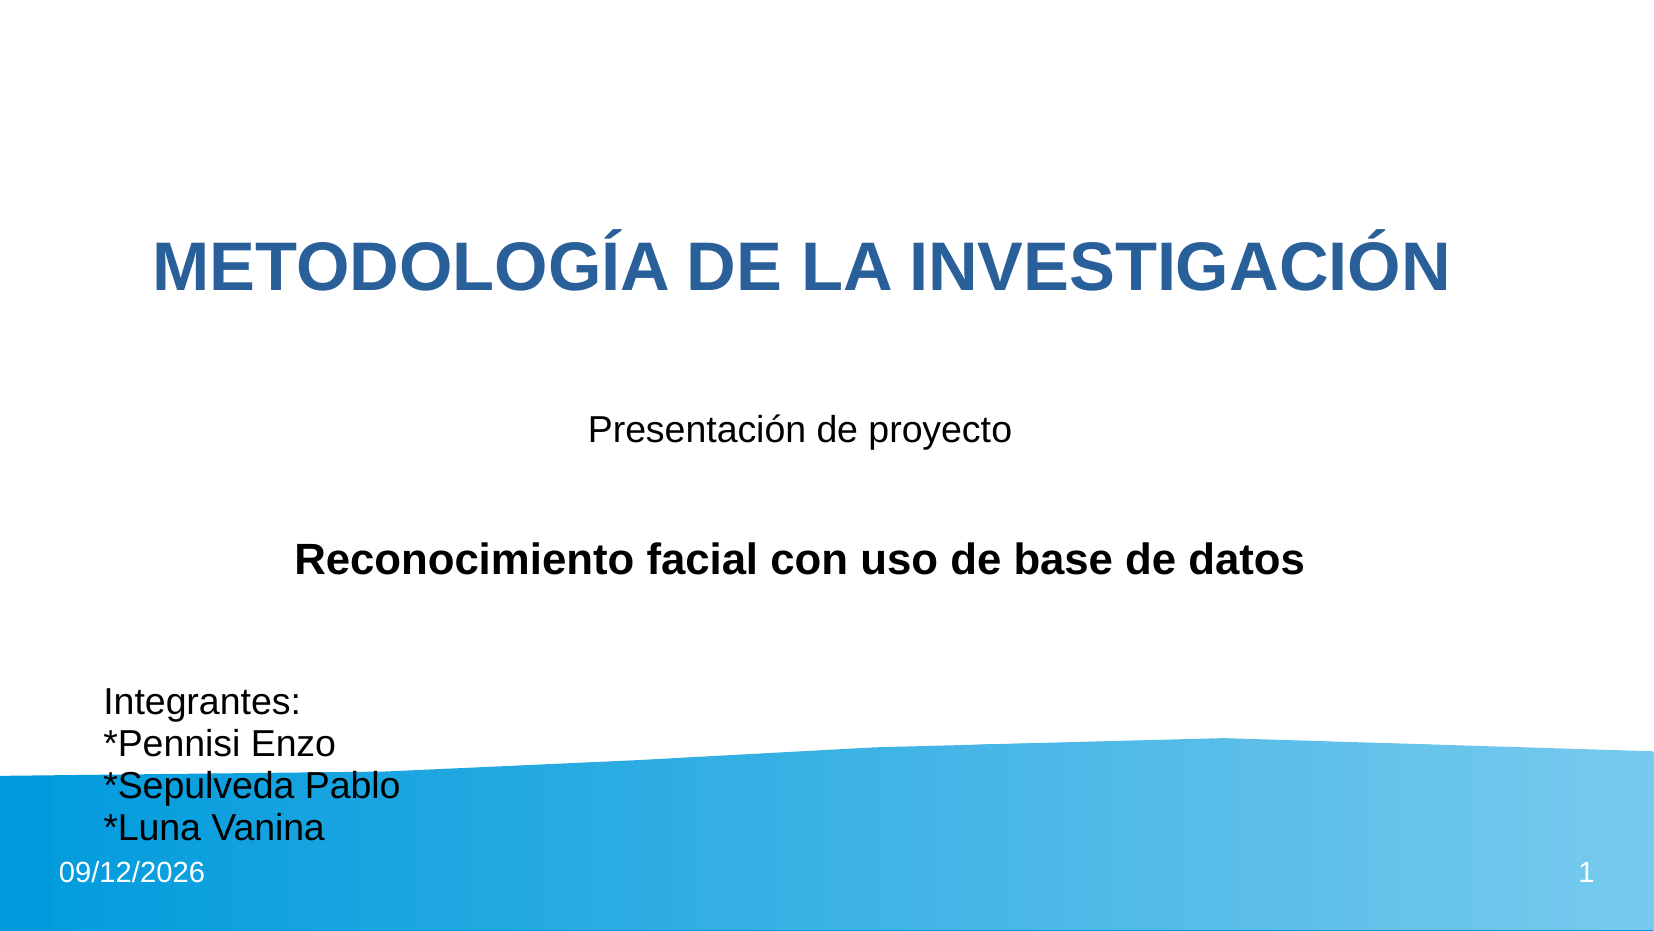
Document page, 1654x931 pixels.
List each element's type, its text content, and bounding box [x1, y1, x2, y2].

text_box Integrantes: *Pennisi Enzo *Sepulveda Pablo *Luna Vanina [88, 673, 591, 857]
title METODOLOGÍA DE LA INVESTIGACIÓN [64, 177, 1541, 356]
text_box Presentación de proyecto Reconocimiento facial con uso de base de datos [120, 401, 1480, 591]
